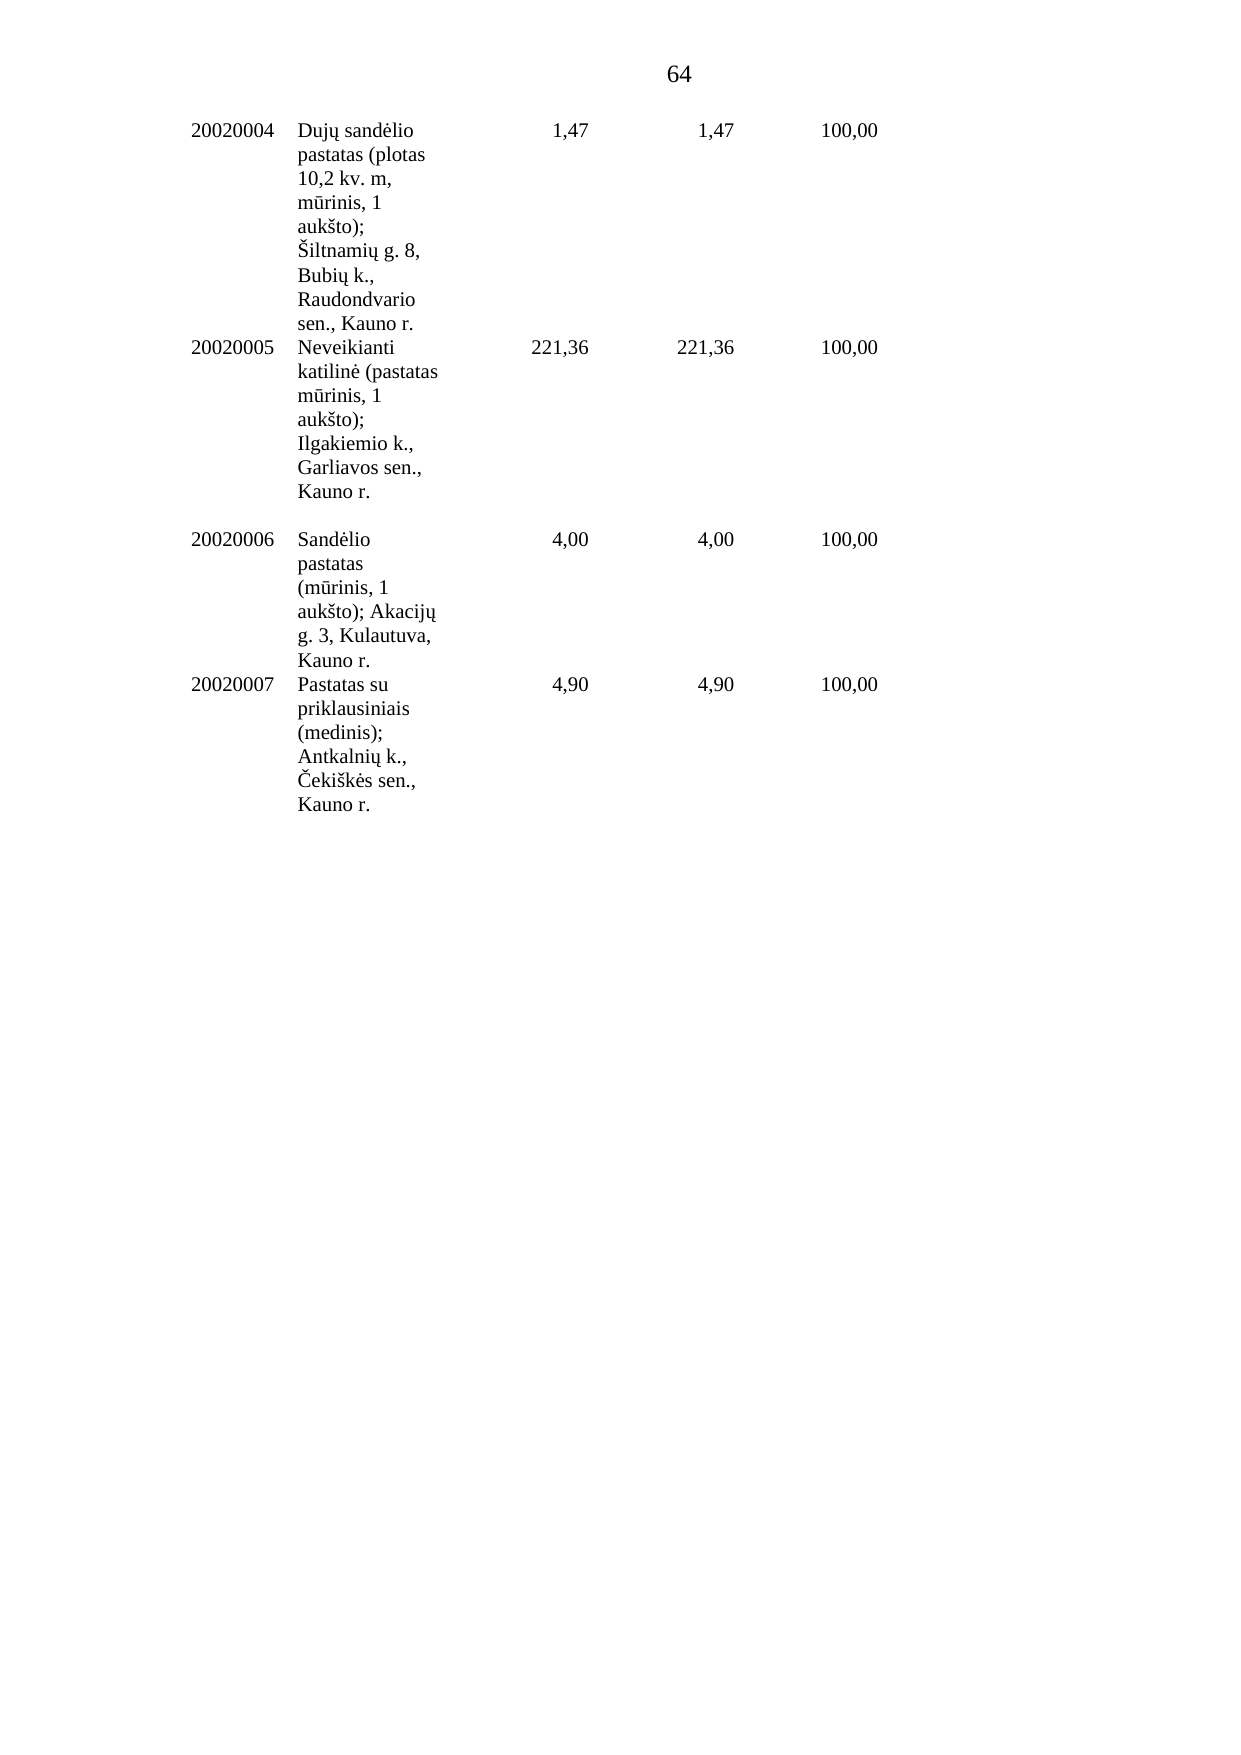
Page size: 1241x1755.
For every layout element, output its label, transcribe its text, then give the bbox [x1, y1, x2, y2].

table_cell [1179, 118, 1188, 335]
table_cell 4,90 [451, 672, 605, 816]
table_cell 1,47 [451, 118, 605, 335]
table_cell [1056, 118, 1169, 335]
table_cell Pastatas su priklausiniais (medinis); Antkalnių k., Čekiškės sen., Kauno r. [286, 672, 451, 816]
table_cell [1169, 527, 1179, 672]
table_cell 20020007 [174, 672, 286, 816]
table_cell 100,00 [750, 335, 894, 503]
table_cell [894, 503, 1056, 527]
table_cell [451, 503, 605, 527]
table_cell [1188, 503, 1198, 527]
table_cell [1169, 335, 1179, 503]
table_cell Sandėlio pastatas (mūrinis, 1 aukšto); Akacijų g. 3, Kulautuva, Kauno r. [286, 527, 451, 672]
table_cell [1188, 672, 1198, 816]
table_cell [1179, 672, 1188, 816]
table_cell 4,00 [605, 527, 750, 672]
table_cell 221,36 [605, 335, 750, 503]
table_cell 20020004 [174, 118, 286, 335]
table_cell [1056, 527, 1169, 672]
table_cell Dujų sandėlio pastatas (plotas 10,2 kv. m, mūrinis, 1 aukšto); Šiltnamių g. 8, Bubių k., Raudondvario sen., Kauno r. [286, 118, 451, 335]
table_cell 100,00 [750, 672, 894, 816]
table_cell [894, 118, 1056, 335]
table_cell [1056, 672, 1169, 816]
table_cell [1188, 118, 1198, 335]
table_cell [1188, 527, 1198, 672]
table_cell [750, 503, 894, 527]
table_cell [1179, 527, 1188, 672]
table_cell 221,36 [451, 335, 605, 503]
table_cell 100,00 [750, 527, 894, 672]
table_cell [1188, 335, 1198, 503]
table_cell 100,00 [750, 118, 894, 335]
table_cell [894, 527, 1056, 672]
table_cell [286, 503, 451, 527]
table_cell [1179, 503, 1188, 527]
table_cell [605, 503, 750, 527]
table_cell [174, 503, 286, 527]
table_cell [894, 335, 1056, 503]
table_cell [1179, 335, 1188, 503]
table_cell Neveikianti katilinė (pastatas mūrinis, 1 aukšto); Ilgakiemio k., Garliavos sen., Kauno r. [286, 335, 451, 503]
table_cell 20020006 [174, 527, 286, 672]
table_cell [1056, 503, 1169, 527]
table_cell [1056, 335, 1169, 503]
table_cell [894, 672, 1056, 816]
table_cell [1169, 672, 1179, 816]
table_cell [1169, 503, 1179, 527]
table_cell 4,90 [605, 672, 750, 816]
table_cell [1169, 118, 1179, 335]
table_cell 4,00 [451, 527, 605, 672]
table_cell 20020005 [174, 335, 286, 503]
table_cell 1,47 [605, 118, 750, 335]
